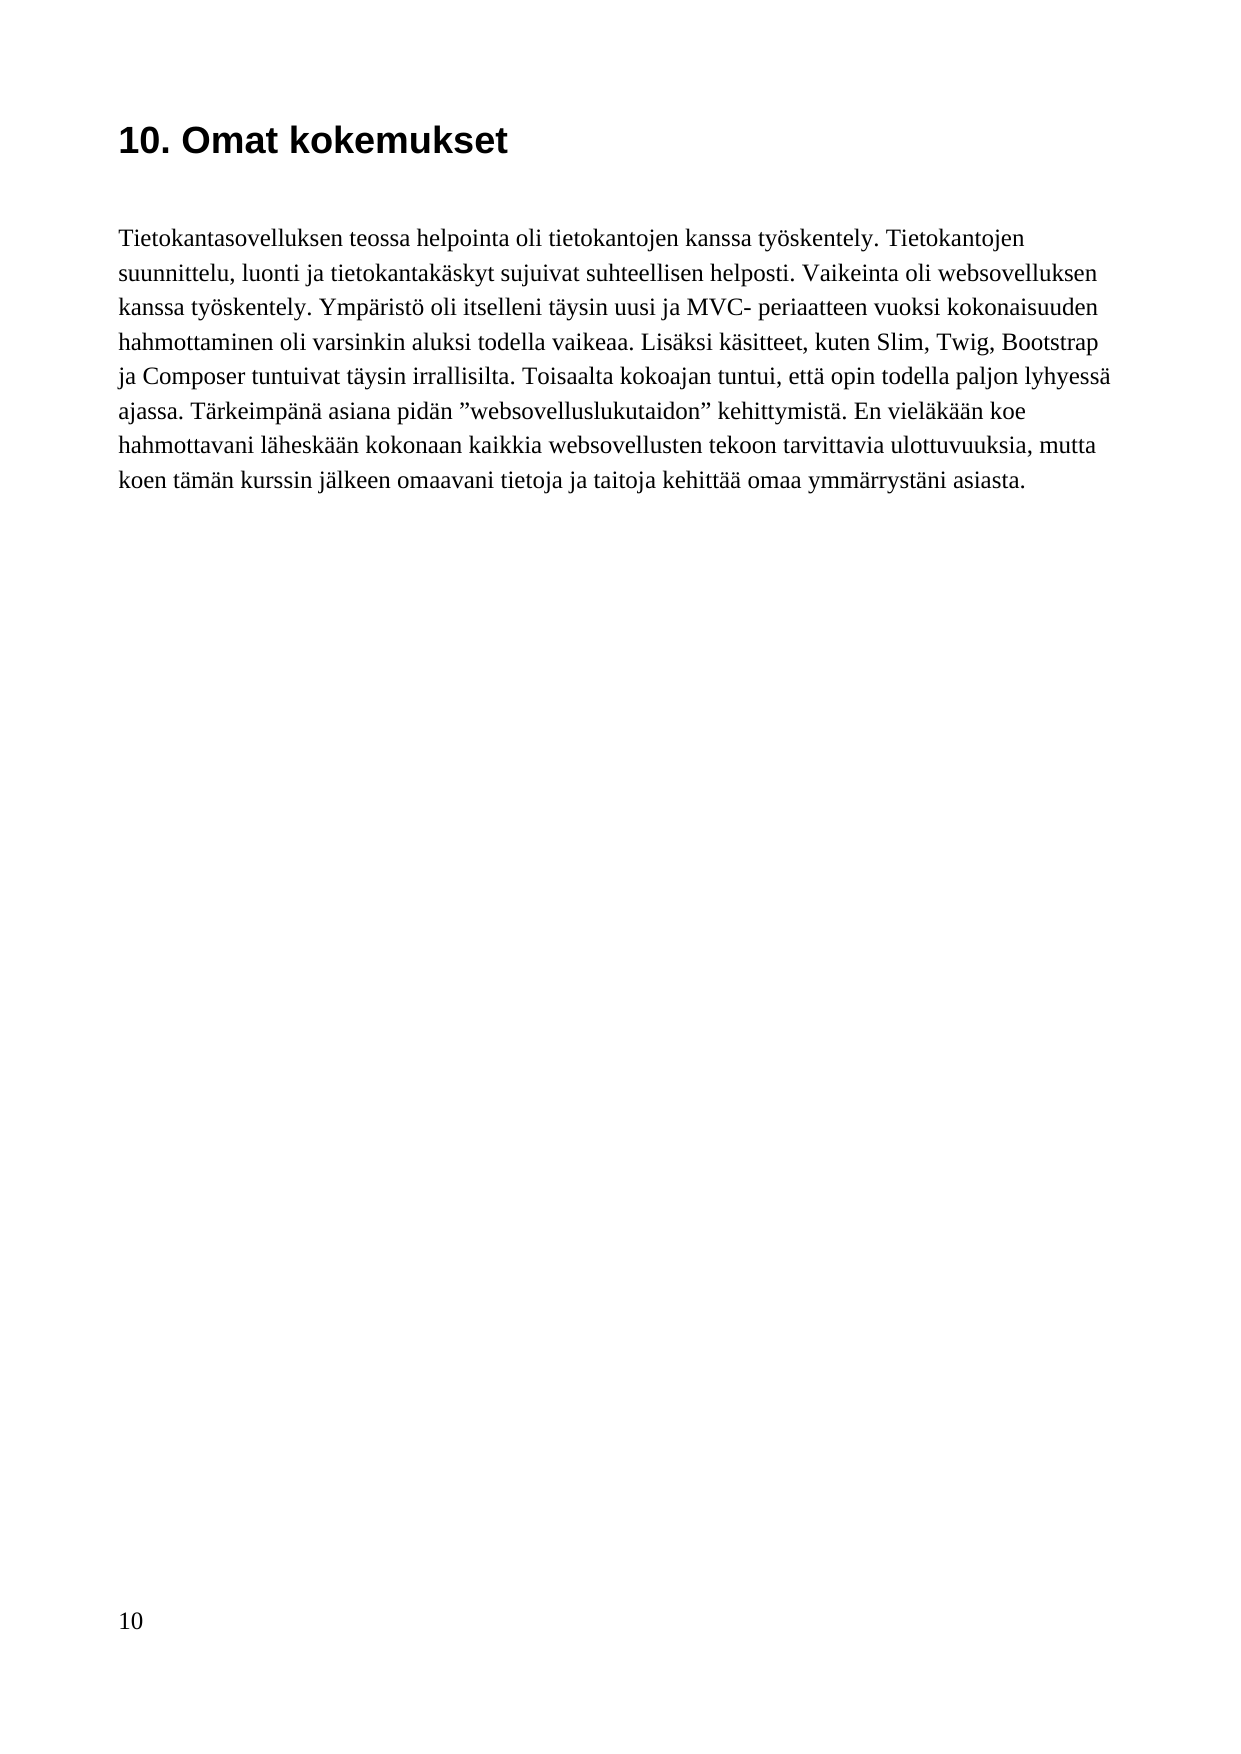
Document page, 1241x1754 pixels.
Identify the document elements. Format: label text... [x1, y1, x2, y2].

subtitle 10. Omat kokemukset [118, 118, 1122, 162]
text Tietokantasovelluksen teossa helpointa oli tietokantojen kanssa työskentely. Tietokantojen suunnittelu, luonti ja tietokantakäskyt sujuivat suhteellisen helposti. Vaikeinta oli websovelluksen kanssa työskentely. Ympäristö oli itselleni täysin uusi ja MVC- periaatteen vuoksi kokonaisuuden hahmottaminen oli varsinkin aluksi todella vaikeaa. Lisäksi käsitteet, kuten Slim, Twig, Bootstrap ja Composer tuntuivat täysin irrallisilta. Toisaalta kokoajan tuntui, että opin todella paljon lyhyessä ajassa. Tärkeimpänä asiana pidän ”websovelluslukutaidon” kehittymistä. En vieläkään koe hahmottavani läheskään kokonaan kaikkia websovellusten tekoon tarvittavia ulottuvuuksia, mutta koen tämän kurssin jälkeen omaavani tietoja ja taitoja kehittää omaa ymmärrystäni asiasta. [118, 223, 1122, 493]
